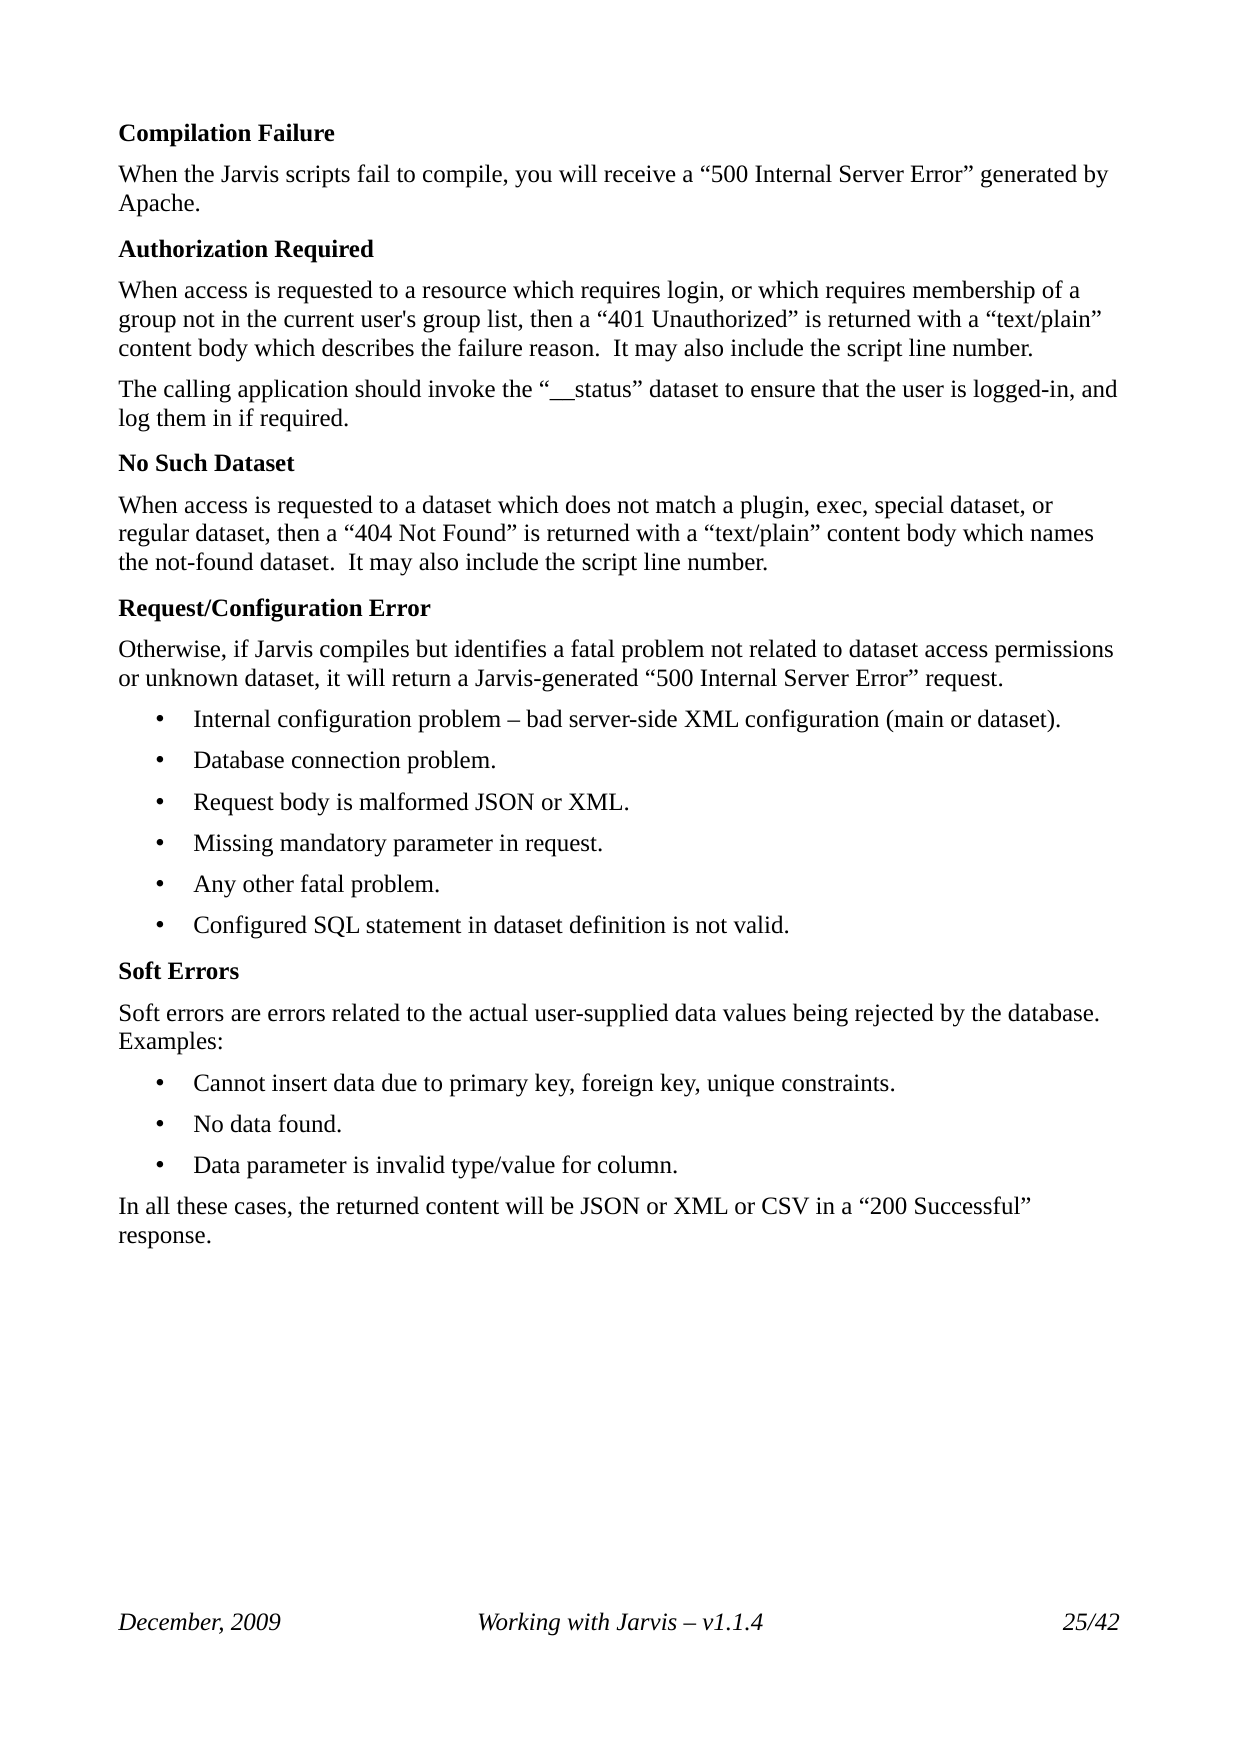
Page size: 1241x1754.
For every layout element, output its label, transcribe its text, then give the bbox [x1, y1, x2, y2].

text Soft errors are errors related to the actual user-supplied data values being rejected by the database. Examples: [118, 998, 1122, 1055]
list Internal configuration problem – bad server-side XML configuration (main or dataset). [156, 704, 1122, 733]
list Any other fatal problem. [156, 869, 1122, 898]
list Request body is malformed JSON or XML. [156, 787, 1122, 816]
text When access is requested to a resource which requires login, or which requires membership of a group not in the current user's group list, then a “401 Unauthorized” is returned with a “text/plain” content body which describes the failure reason. It may also include the script line number. [118, 275, 1122, 361]
list Database connection problem. [156, 746, 1122, 774]
text When the Jarvis scripts fail to compile, you will receive a “500 Internal Server Error” generated by Apache. [118, 159, 1122, 217]
subtitle Soft Errors [118, 956, 1122, 985]
list Cannot insert data due to primary key, foreign key, unique constraints. [156, 1068, 1122, 1096]
text The calling application should invoke the “__status” dataset to ensure that the user is logged-in, and log them in if required. [118, 374, 1122, 431]
text In all these cases, the returned content will be JSON or XML or CSV in a “200 Successful” response. [118, 1191, 1122, 1249]
list Configured SQL statement in dataset definition is not valid. [156, 911, 1122, 939]
text When access is requested to a dataset which does not match a plugin, exec, special dataset, or regular dataset, then a “404 Not Found” is returned with a “text/plain” content body which names the not-found dataset. It may also include the script line number. [118, 490, 1122, 576]
subtitle Request/Configuration Error [118, 593, 1122, 622]
subtitle Authorization Required [118, 234, 1122, 263]
list Data parameter is invalid type/value for column. [156, 1150, 1122, 1179]
list Missing mandatory parameter in request. [156, 828, 1122, 857]
list No data found. [156, 1109, 1122, 1138]
subtitle Compilation Failure [118, 118, 1122, 147]
text Otherwise, if Jarvis compiles but identifies a fatal problem not related to dataset access permissions or unknown dataset, it will return a Jarvis-generated “500 Internal Server Error” request. [118, 634, 1122, 692]
subtitle No Such Dataset [118, 448, 1122, 477]
